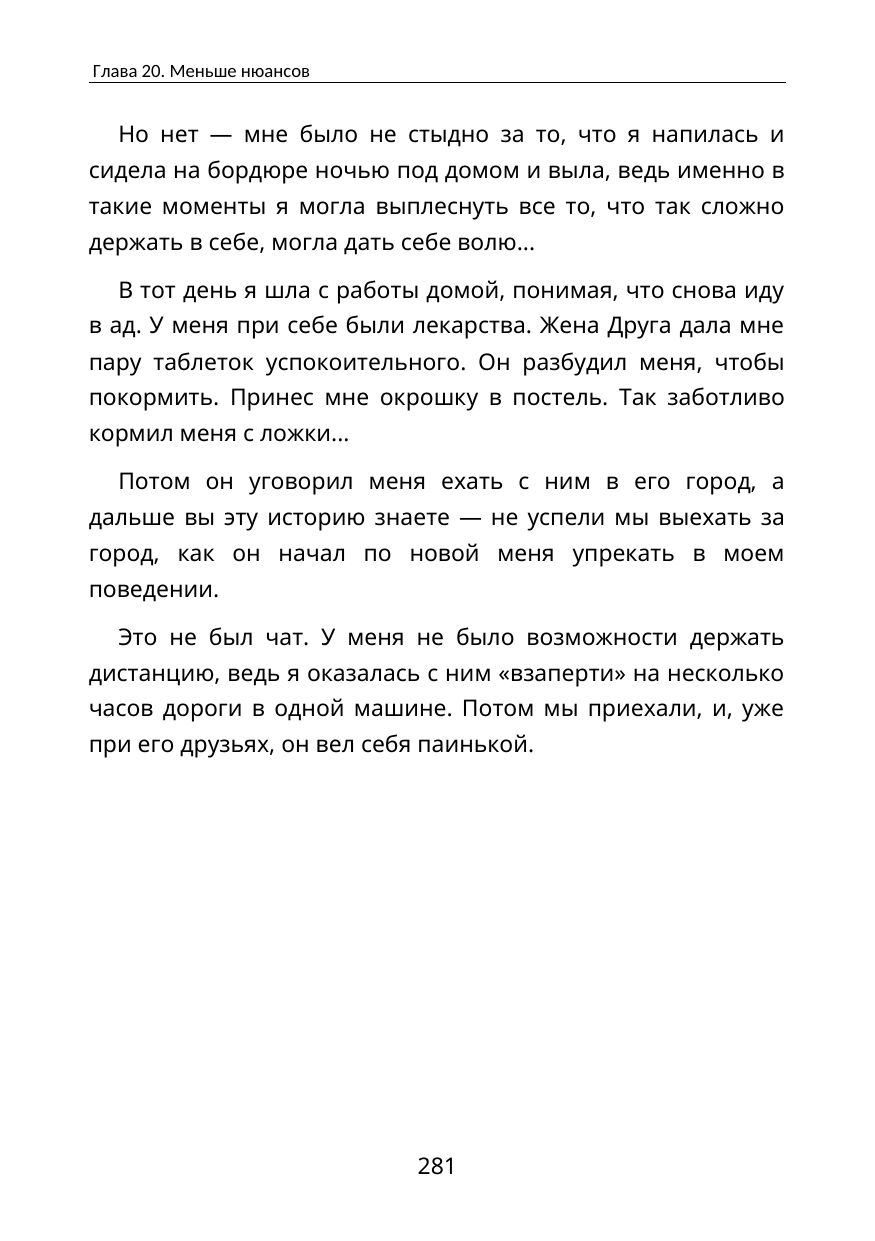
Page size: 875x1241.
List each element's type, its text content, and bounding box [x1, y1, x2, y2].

text Потом он уговорил меня ехать с ним в его город, а дальше вы эту историю знаете — не успели мы выехать за город, как он начал по новой меня упрекать в моем поведении. [88, 465, 786, 604]
text Это не был чат. У меня не было возможности держать дистанцию, ведь я оказалась с ним «взаперти» на несколько часов дороги в одной машине. Потом мы приехали, и, уже при его друзьях, он вел себя паинькой. [88, 621, 786, 759]
text Но нет — мне было не стыдно за то, что я напилась и сидела на бордюре ночью под домом и выла, ведь именно в такие моменты я могла выплеснуть все то, что так сложно держать в себе, могла дать себе волю... [88, 118, 786, 257]
text В тот день я шла с работы домой, понимая, что снова иду в ад. У меня при себе были лекарства. Жена Друга дала мне пару таблеток успокоительного. Он разбудил меня, чтобы покормить. Принес мне окрошку в постель. Так заботливо кормил меня с ложки... [88, 273, 786, 448]
